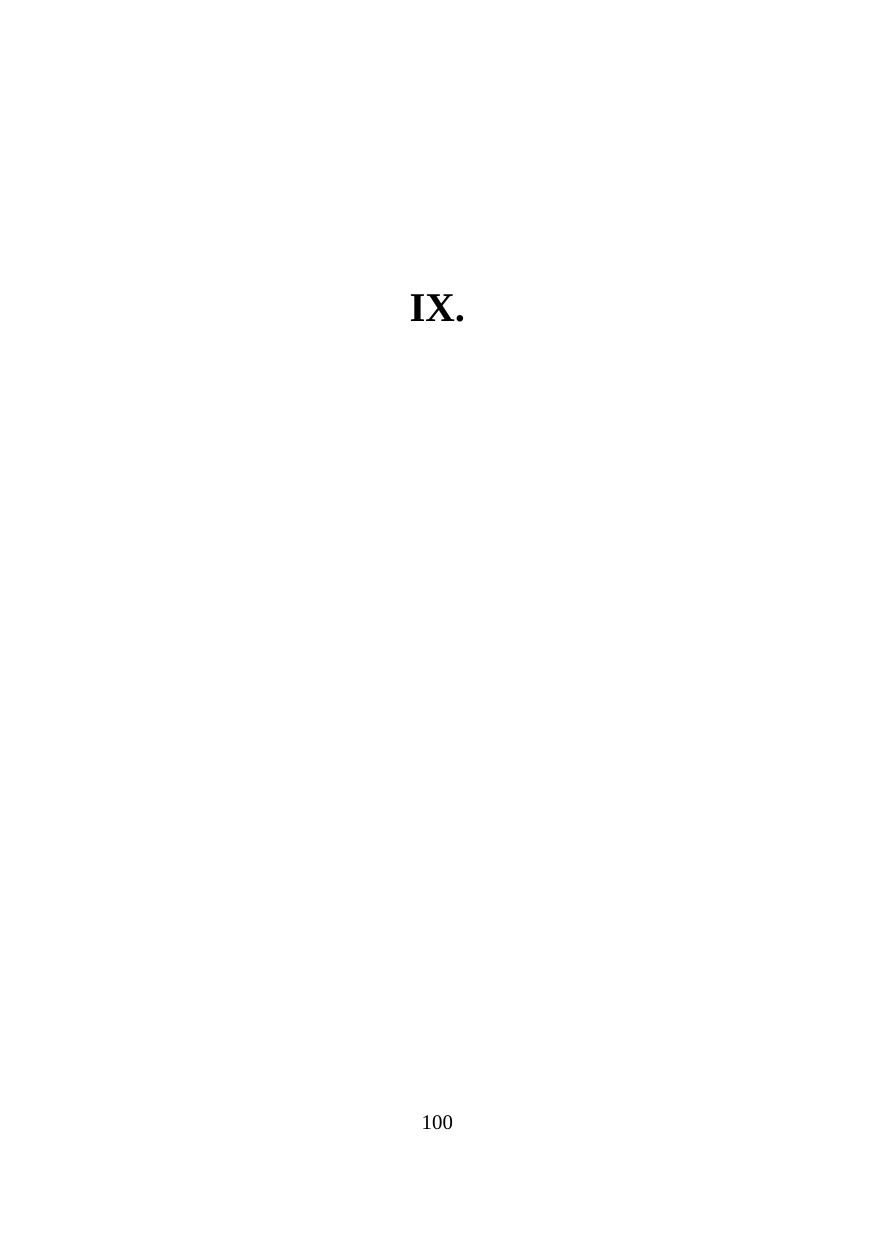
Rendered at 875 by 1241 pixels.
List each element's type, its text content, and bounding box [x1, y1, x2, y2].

subtitle IX. [106, 283, 768, 330]
